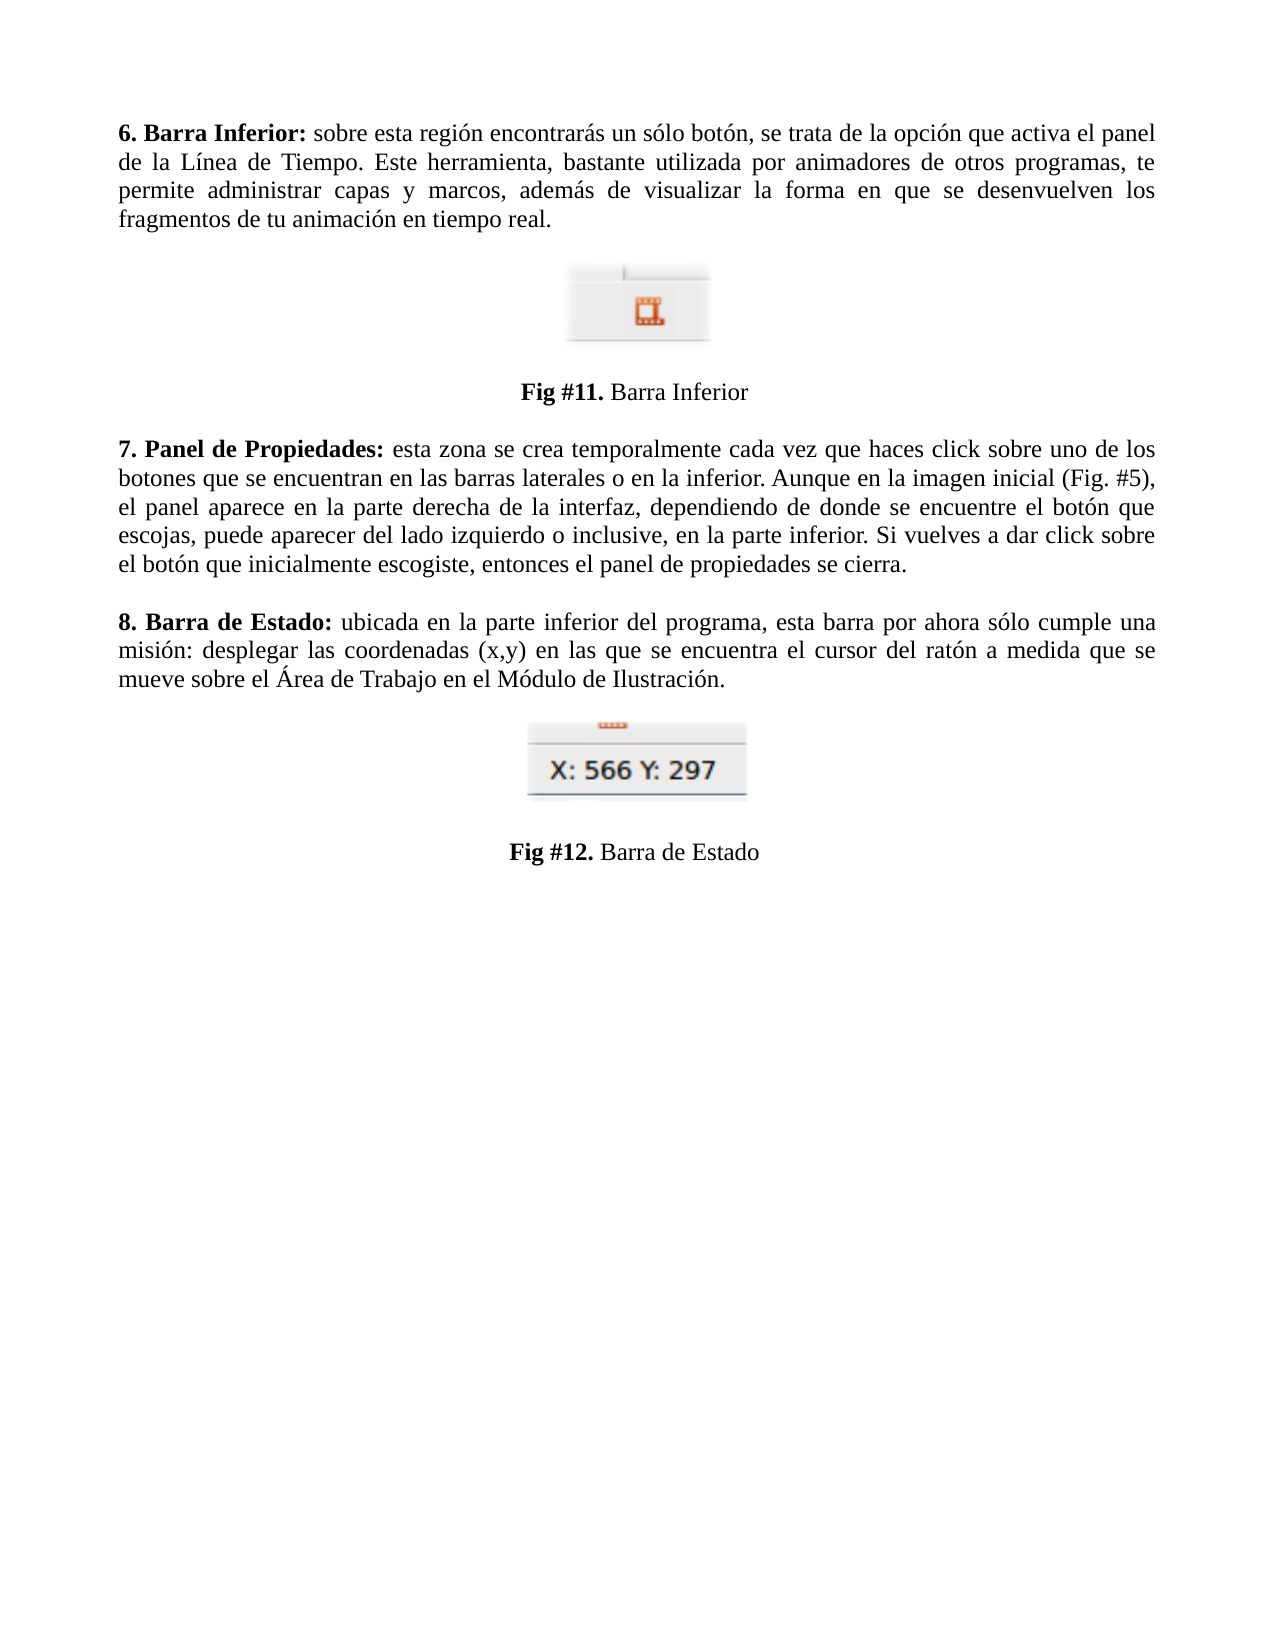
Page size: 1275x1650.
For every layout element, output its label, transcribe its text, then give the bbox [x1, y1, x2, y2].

text 8. Barra de Estado: ubicada en la parte inferior del programa, esta barra por ahora sólo cumple una misión: desplegar las coordenadas (x,y) en las que se encuentra el cursor del ratón a medida que se mueve sobre el Área de Trabajo en el Módulo de Ilustración. [118, 607, 1157, 693]
picture [526, 721, 749, 802]
text 6. Barra Inferior: sobre esta región encontrarás un sólo botón, se trata de la opción que activa el panel de la Línea de Tiempo. Este herramienta, bastante utilizada por animadores de otros programas, te permite administrar capas y marcos, además de visualizar la forma en que se desenvuelven los fragmentos de tu animación en tiempo real. [118, 118, 1157, 233]
picture [563, 261, 712, 350]
text Fig #12. Barra de Estado [118, 837, 1157, 866]
text Fig #11. Barra Inferior [118, 377, 1157, 406]
text 7. Panel de Propiedades: esta zona se crea temporalmente cada vez que haces click sobre uno de los botones que se encuentran en las barras laterales o en la inferior. Aunque en la imagen inicial (Fig. #5), el panel aparece en la parte derecha de la interfaz, dependiendo de donde se encuentre el botón que escojas, puede aparecer del lado izquierdo o inclusive, en la parte inferior. Si vuelves a dar click sobre el botón que inicialmente escogiste, entonces el panel de propiedades se cierra. [118, 434, 1157, 578]
